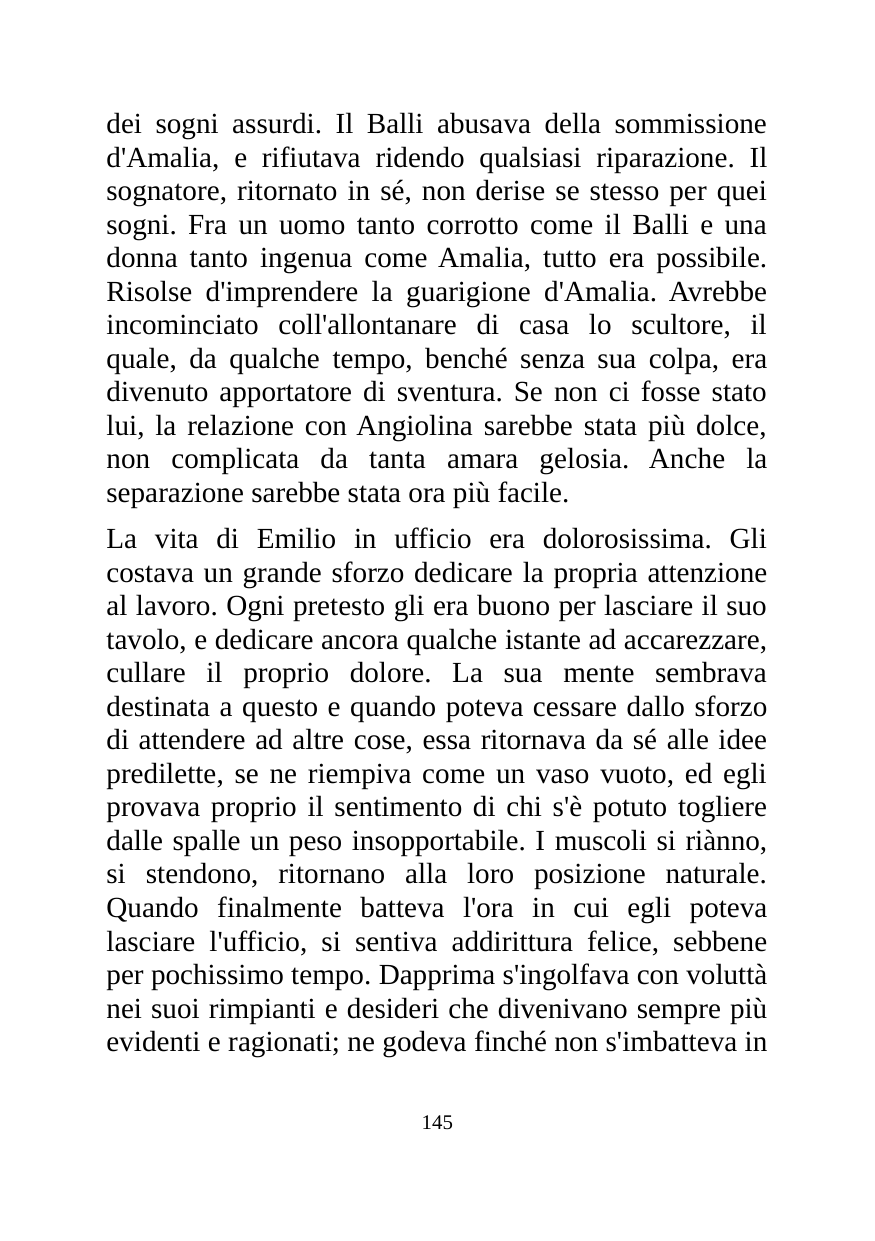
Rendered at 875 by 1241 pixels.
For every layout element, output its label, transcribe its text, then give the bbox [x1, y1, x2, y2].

text La vita di Emilio in ufficio era dolorosissima. Gli costava un grande sforzo dedicare la propria attenzione al lavoro. Ogni pretesto gli era buono per lasciare il suo tavolo, e dedicare ancora qualche istante ad accarezzare, cullare il proprio dolore. La sua mente sembrava destinata a questo e quando poteva cessare dallo sforzo di attendere ad altre cose, essa ritornava da sé alle idee predilette, se ne riempiva come un vaso vuoto, ed egli provava proprio il sentimento di chi s'è potuto togliere dalle spalle un peso insopportabile. I muscoli si riànno, si stendono, ritornano alla loro posizione naturale. Quando finalmente batteva l'ora in cui egli poteva lasciare l'ufficio, si sentiva addirittura felice, sebbene per pochissimo tempo. Dapprima s'ingolfava con voluttà nei suoi rimpianti e desideri che divenivano sempre più evidenti e ragionati; ne godeva finché non s'imbatteva in [106, 521, 768, 1058]
text dei sogni assurdi. Il Balli abusava della sommissione d'Amalia, e rifiutava ridendo qualsiasi riparazione. Il sognatore, ritornato in sé, non derise se stesso per quei sogni. Fra un uomo tanto corrotto come il Balli e una donna tanto ingenua come Amalia, tutto era possibile. Risolse d'imprendere la guarigione d'Amalia. Avrebbe incominciato coll'allontanare di casa lo scultore, il quale, da qualche tempo, benché senza sua colpa, era divenuto apportatore di sventura. Se non ci fosse stato lui, la relazione con Angiolina sarebbe stata più dolce, non complicata da tanta amara gelosia. Anche la separazione sarebbe stata ora più facile. [106, 106, 768, 509]
